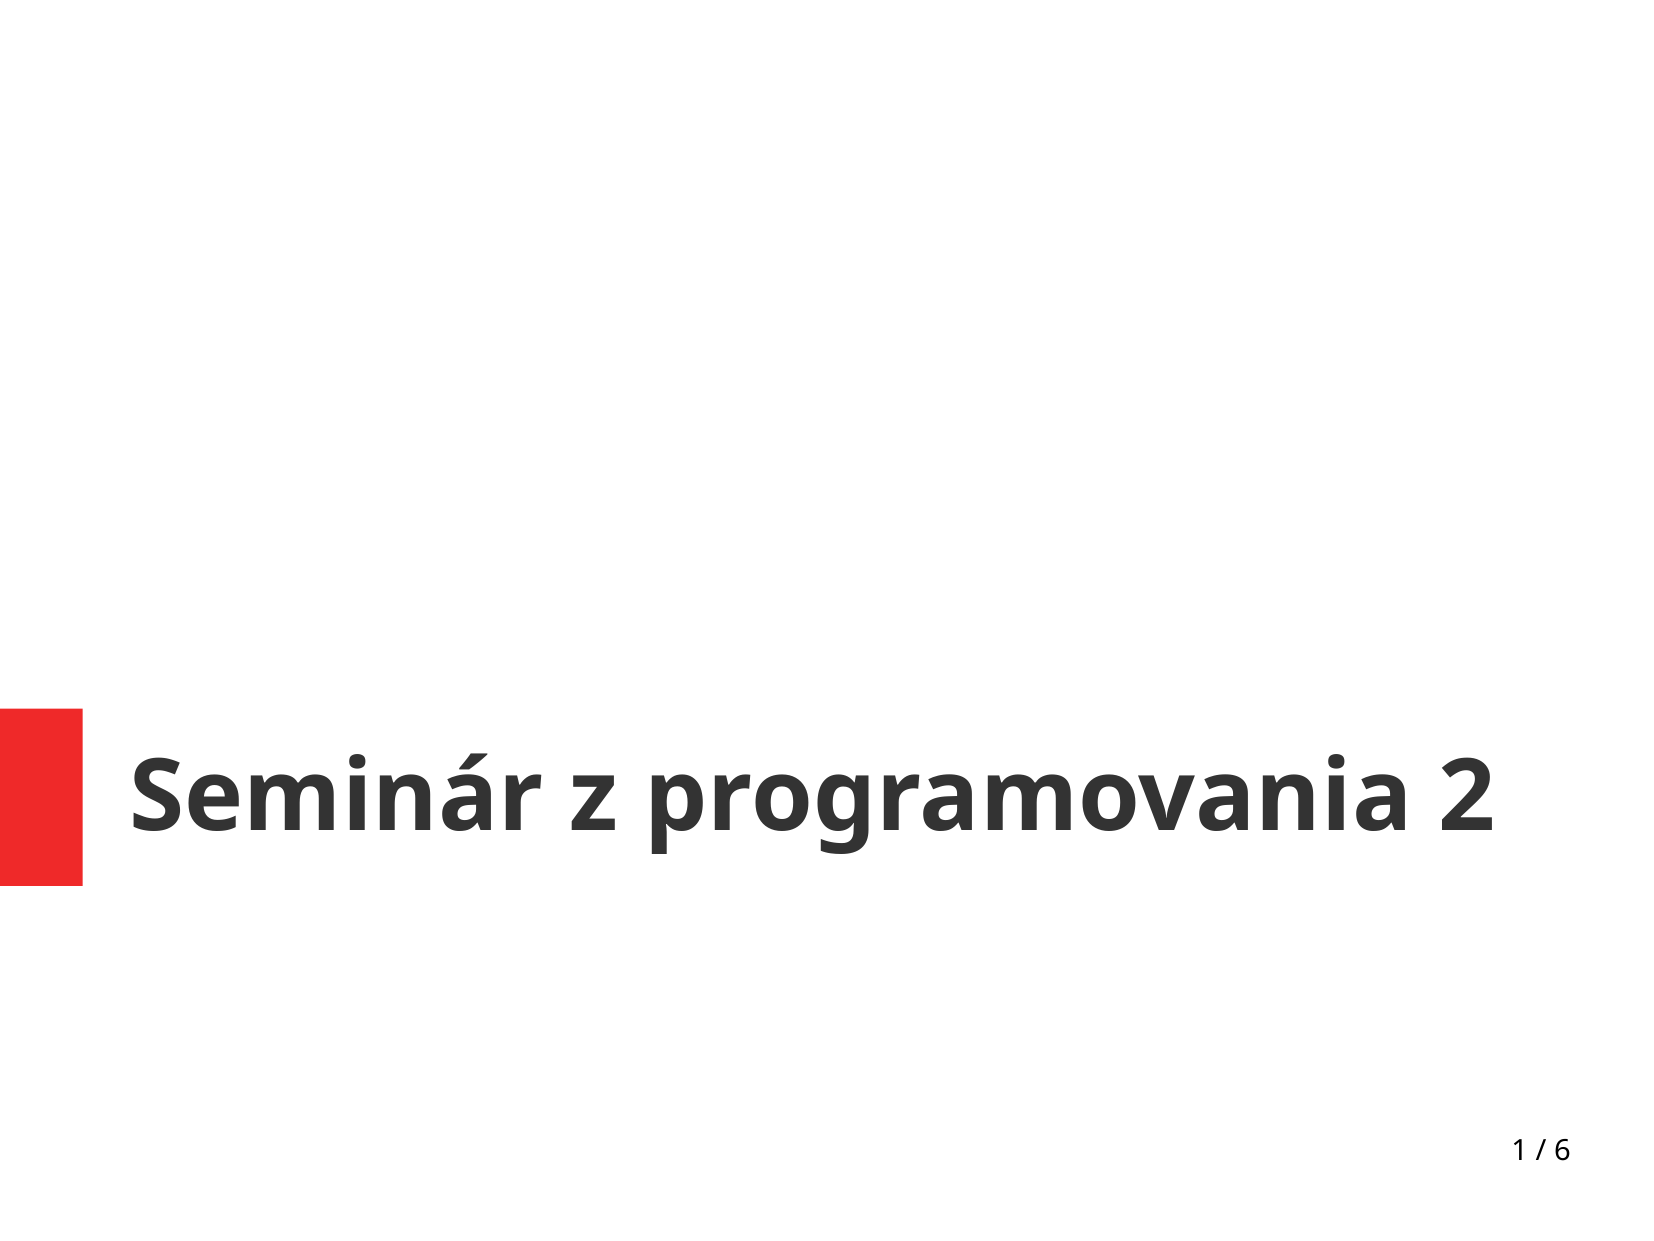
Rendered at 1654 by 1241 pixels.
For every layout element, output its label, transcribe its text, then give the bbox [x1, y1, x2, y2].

title Seminár z programovania 2 [129, 655, 1536, 928]
